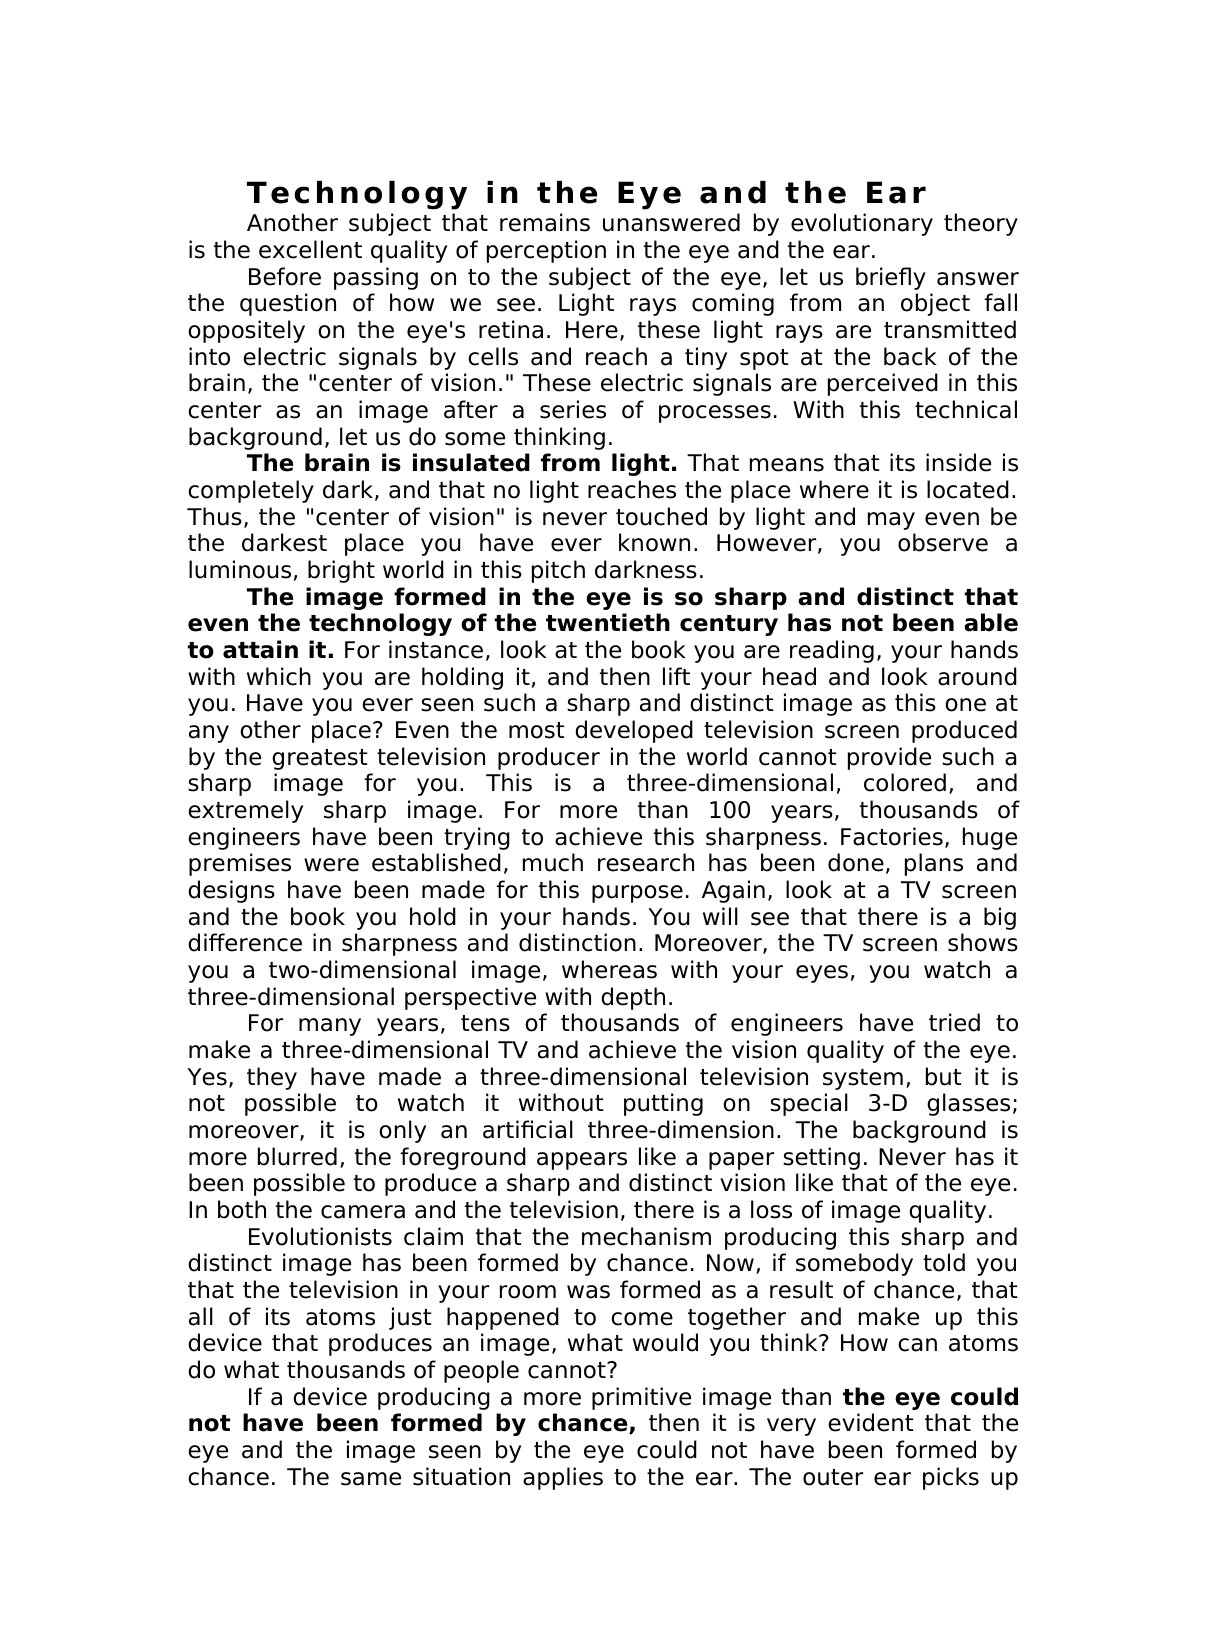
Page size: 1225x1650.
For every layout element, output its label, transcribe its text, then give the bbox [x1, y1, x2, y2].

text Technology in the Eye and the Ear [187, 177, 1020, 211]
text Another subject that remains unanswered by evolutionary theory is the excellent quality of perception in the eye and the ear. [187, 211, 1020, 264]
text The image formed in the eye is so sharp and distinct that even the technology of the twentieth century has not been able to attain it. For instance, look at the book you are reading, your hands with which you are holding it, and then lift your head and look around you. Have you ever seen such a sharp and distinct image as this one at any other place? Even the most developed television screen produced by the greatest television producer in the world cannot provide such a sharp image for you. This is a three-dimensional, colored, and extremely sharp image. For more than 100 years, thousands of engineers have been trying to achieve this sharpness. Factories, huge premises were established, much research has been done, plans and designs have been made for this purpose. Again, look at a TV screen and the book you hold in your hands. You will see that there is a big difference in sharpness and distinction. Moreover, the TV screen shows you a two-dimensional image, whereas with your eyes, you watch a three-dimensional perspective with depth. [187, 584, 1020, 1011]
text Evolutionists claim that the mechanism producing this sharp and distinct image has been formed by chance. Now, if somebody told you that the television in your room was formed as a result of chance, that all of its atoms just happened to come together and make up this device that produces an image, what would you think? How can atoms do what thousands of people cannot? [187, 1224, 1020, 1384]
text For many years, tens of thousands of engineers have tried to make a three-dimensional TV and achieve the vision quality of the eye. Yes, they have made a three-dimensional television system, but it is not possible to watch it without putting on special 3-D glasses; moreover, it is only an artificial three-dimension. The background is more blurred, the foreground appears like a paper setting. Never has it been possible to produce a sharp and distinct vision like that of the eye. In both the camera and the television, there is a loss of image quality. [187, 1011, 1020, 1224]
text If a device producing a more primitive image than the eye could not have been formed by chance, then it is very evident that the eye and the image seen by the eye could not have been formed by chance. The same situation applies to the ear. The outer ear picks up [187, 1384, 1020, 1491]
text The brain is insulated from light. That means that its inside is completely dark, and that no light reaches the place where it is located. Thus, the "center of vision" is never touched by light and may even be the darkest place you have ever known. However, you observe a luminous, bright world in this pitch darkness. [187, 451, 1020, 584]
text Before passing on to the subject of the eye, let us briefly answer the question of how we see. Light rays coming from an object fall oppositely on the eye's retina. Here, these light rays are transmitted into electric signals by cells and reach a tiny spot at the back of the brain, the "center of vision." These electric signals are perceived in this center as an image after a series of processes. With this technical background, let us do some thinking. [187, 264, 1020, 451]
